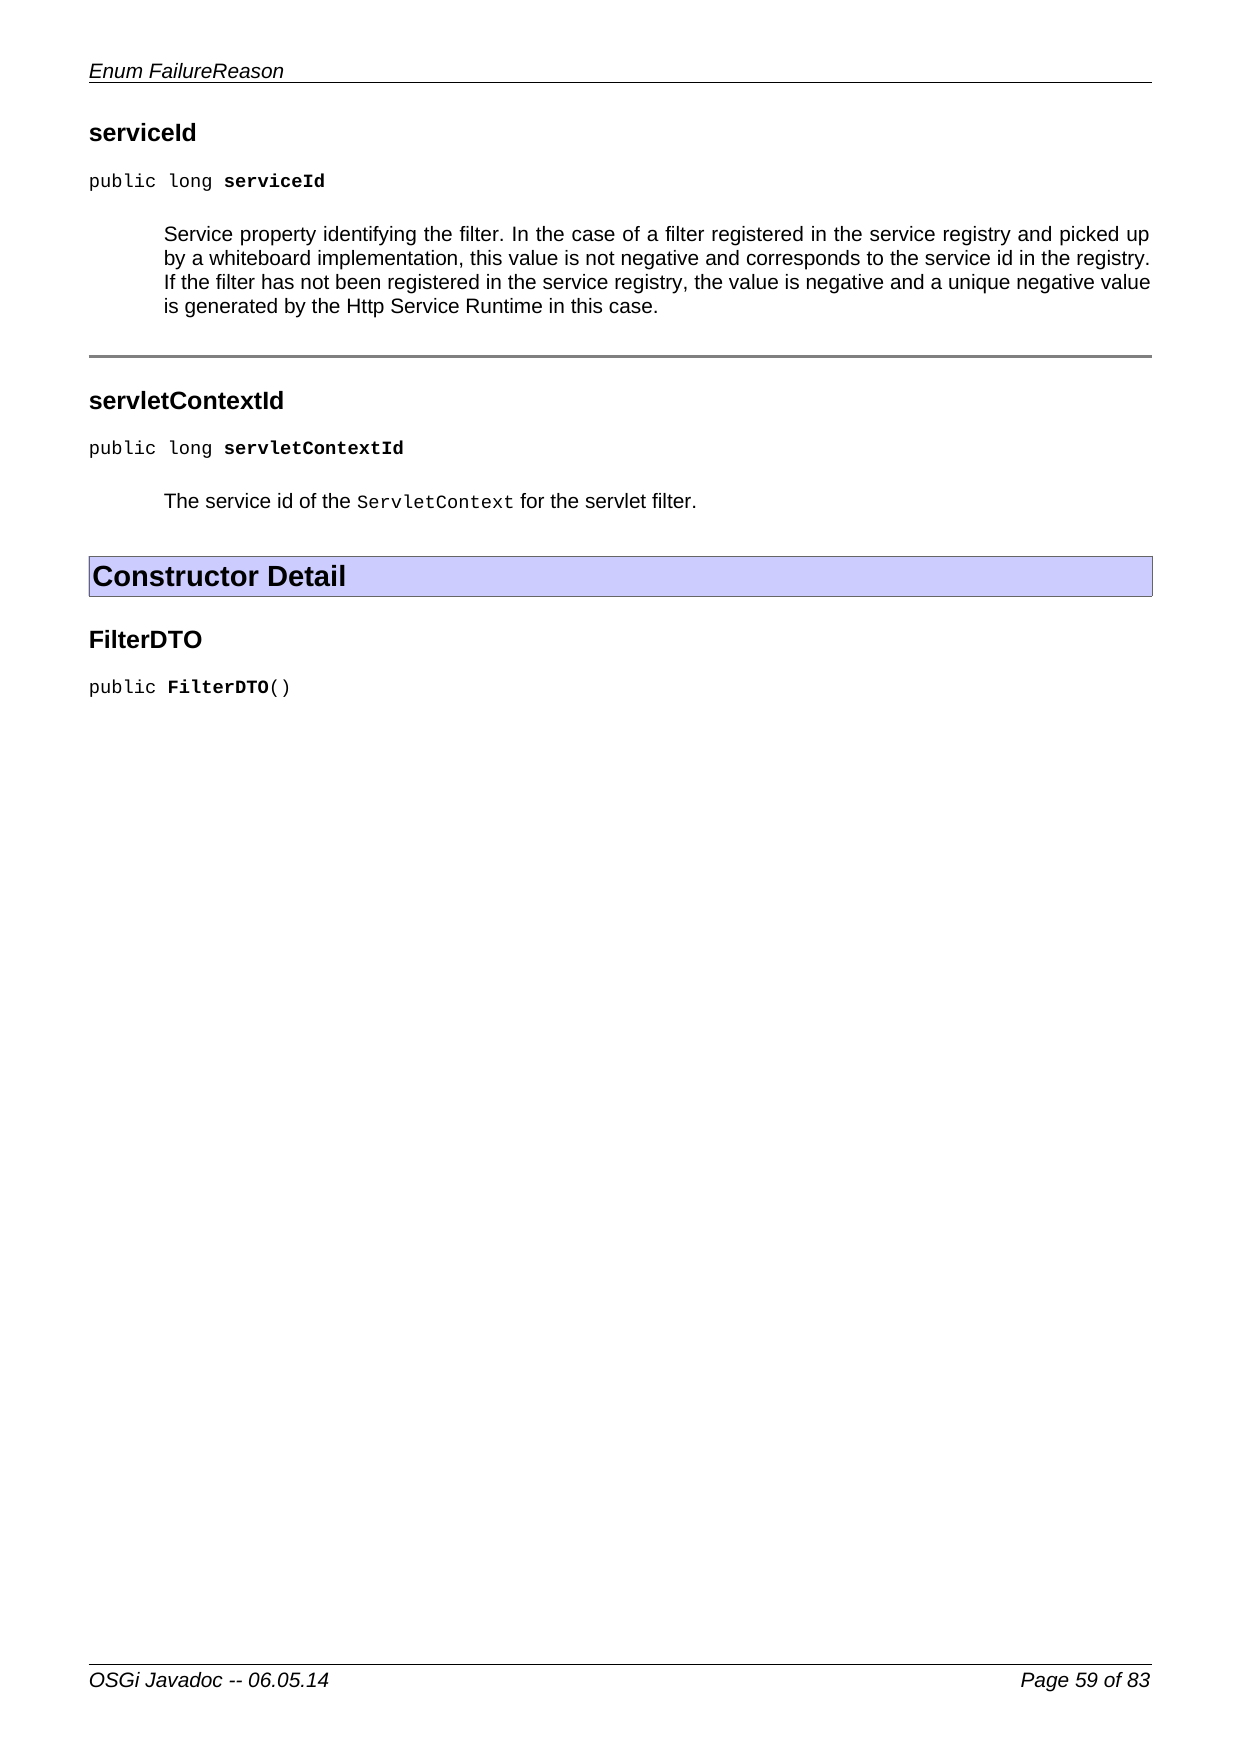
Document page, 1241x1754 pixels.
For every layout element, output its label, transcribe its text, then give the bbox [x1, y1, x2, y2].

subtitle Constructor Detail [90, 557, 1152, 596]
text public long serviceId [88, 171, 1152, 193]
text public FilterDTO() [88, 678, 1152, 699]
text The service id of the ServletContext for the servlet filter. [163, 489, 1152, 514]
subtitle FilterDTO [88, 625, 1152, 653]
text public long servletContextId [88, 439, 1152, 460]
subtitle serviceId [88, 118, 1152, 147]
subtitle servletContextId [88, 386, 1152, 414]
text Service property identifying the filter. In the case of a filter registered in the service registry and picked up by a whiteboard implementation, this value is not negative and corresponds to the service id in the registry. If the filter has not been registered in the service registry, the value is negative and a unique negative value is generated by the Http Service Runtime in this case. [163, 222, 1152, 318]
